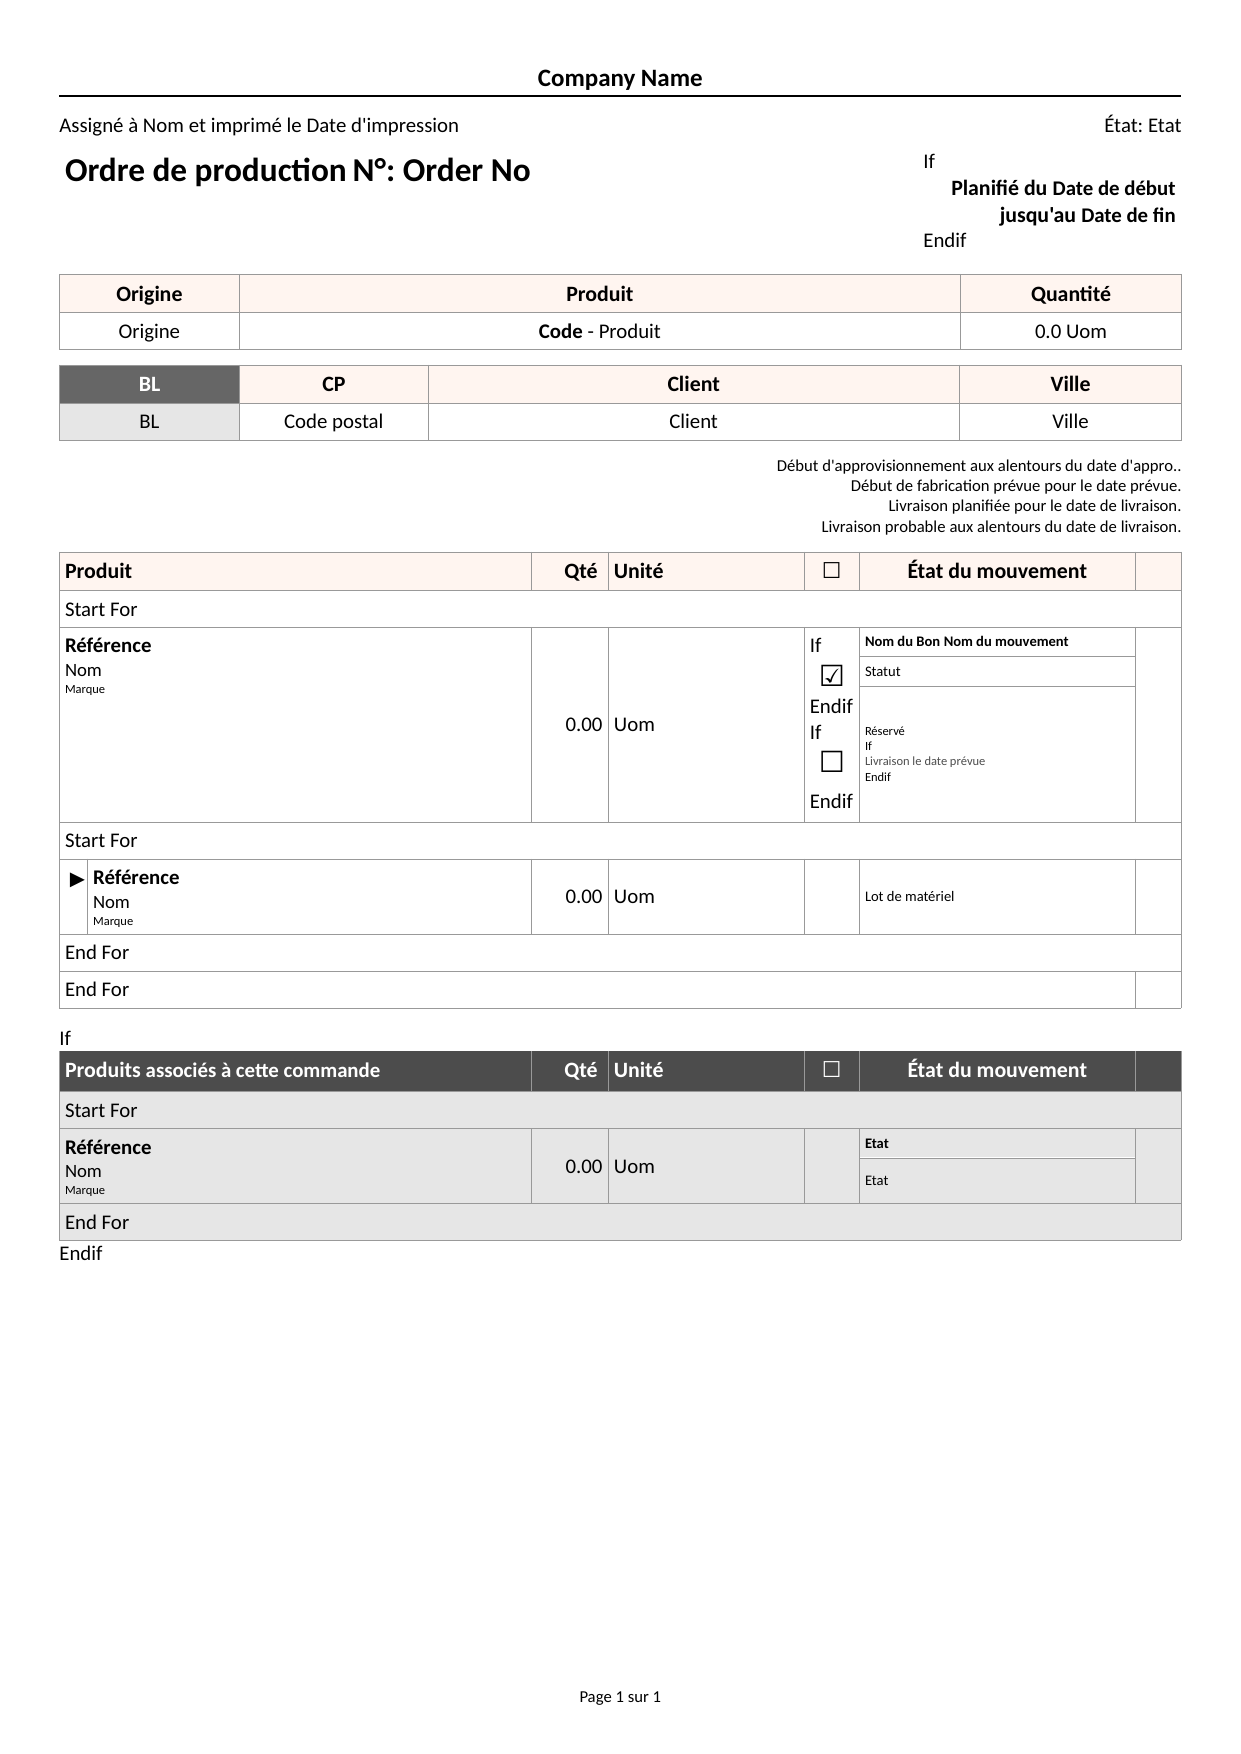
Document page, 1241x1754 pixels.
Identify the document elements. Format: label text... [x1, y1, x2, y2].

table_cell 0.00 [532, 628, 608, 822]
table_cell Uom [609, 628, 804, 822]
table_cell Uom [609, 1129, 804, 1203]
table_header [1136, 1051, 1181, 1091]
table_cell Origine [60, 313, 239, 349]
table_cell [1136, 628, 1181, 822]
table_header Assigné à Nom et imprimé le Date d'impression [59, 113, 620, 138]
table_cell Start For [60, 1092, 1181, 1128]
table_header Qté [532, 1051, 608, 1091]
text Début de fabrication prévue pour le date prévue. [59, 475, 1181, 496]
table_header ☐ [805, 553, 859, 590]
table_header Origine [60, 275, 239, 312]
table_header ☐ [805, 1051, 859, 1091]
table_cell End For [60, 935, 1181, 971]
table_header Client [429, 366, 959, 403]
table_header Ordre de production N°: Order No [59, 143, 917, 258]
table_cell Code - Produit [240, 313, 960, 349]
table_cell Référence Nom Marque [88, 860, 531, 934]
table_cell Start For [60, 823, 1181, 858]
table_cell 0.0 Uom [961, 313, 1181, 349]
table_header BL [60, 366, 239, 403]
table_cell 0.00 [532, 860, 608, 934]
table_header État du mouvement [860, 553, 1135, 590]
table_header CP [240, 366, 428, 403]
table_cell [805, 1129, 859, 1203]
table_cell Réservé If Livraison le date prévue Endif [860, 687, 1135, 822]
table_header Company Name [59, 59, 1181, 95]
table_header État: Etat [620, 113, 1181, 138]
table_header [1136, 553, 1181, 590]
text If [59, 1025, 1181, 1051]
table_cell ► [60, 860, 87, 934]
table_header If Planifié du Date de début jusqu'au Date de fin Endif [917, 143, 1181, 258]
table_cell Client [429, 404, 959, 440]
table_header Produit [240, 275, 960, 312]
table_header Produit [60, 553, 531, 590]
table_cell Référence Nom Marque [60, 1129, 531, 1203]
table_cell Référence Nom Marque [60, 628, 531, 822]
table_cell End For [60, 1204, 1181, 1240]
table_cell Etat [860, 1129, 1135, 1157]
table_header Ville [960, 366, 1181, 403]
text Début d'approvisionnement aux alentours du date d'appro.. [59, 455, 1181, 475]
table_cell [805, 860, 859, 934]
table_cell Ville [960, 404, 1181, 440]
table_cell 0.00 [532, 1129, 608, 1203]
table_header Unité [609, 1051, 804, 1091]
table_cell Code postal [240, 404, 428, 440]
text Endif [59, 1241, 1181, 1266]
table_cell BL [60, 404, 239, 440]
table_cell Etat [860, 1159, 1135, 1203]
table_cell [1136, 972, 1181, 1008]
table_cell End For [60, 972, 1135, 1008]
table_header Unité [609, 553, 804, 590]
table_cell [1136, 1129, 1181, 1203]
text Livraison planifiée pour le date de livraison. [59, 496, 1181, 516]
table_cell [1136, 860, 1181, 934]
table_cell If ☑ Endif If ☐ Endif [805, 628, 859, 822]
table_header État du mouvement [860, 1051, 1135, 1091]
table_header Produits associés à cette commande [60, 1051, 531, 1091]
text Livraison probable aux alentours du date de livraison. [59, 516, 1181, 536]
table_header Quantité [961, 275, 1181, 312]
table_cell Nom du Bon Nom du mouvement [860, 628, 1135, 656]
table_cell Statut [860, 657, 1135, 686]
table_cell Start For [60, 591, 1181, 627]
table_cell Uom [609, 860, 804, 934]
table_header Qté [532, 553, 608, 590]
table_cell Lot de matériel [860, 860, 1135, 934]
